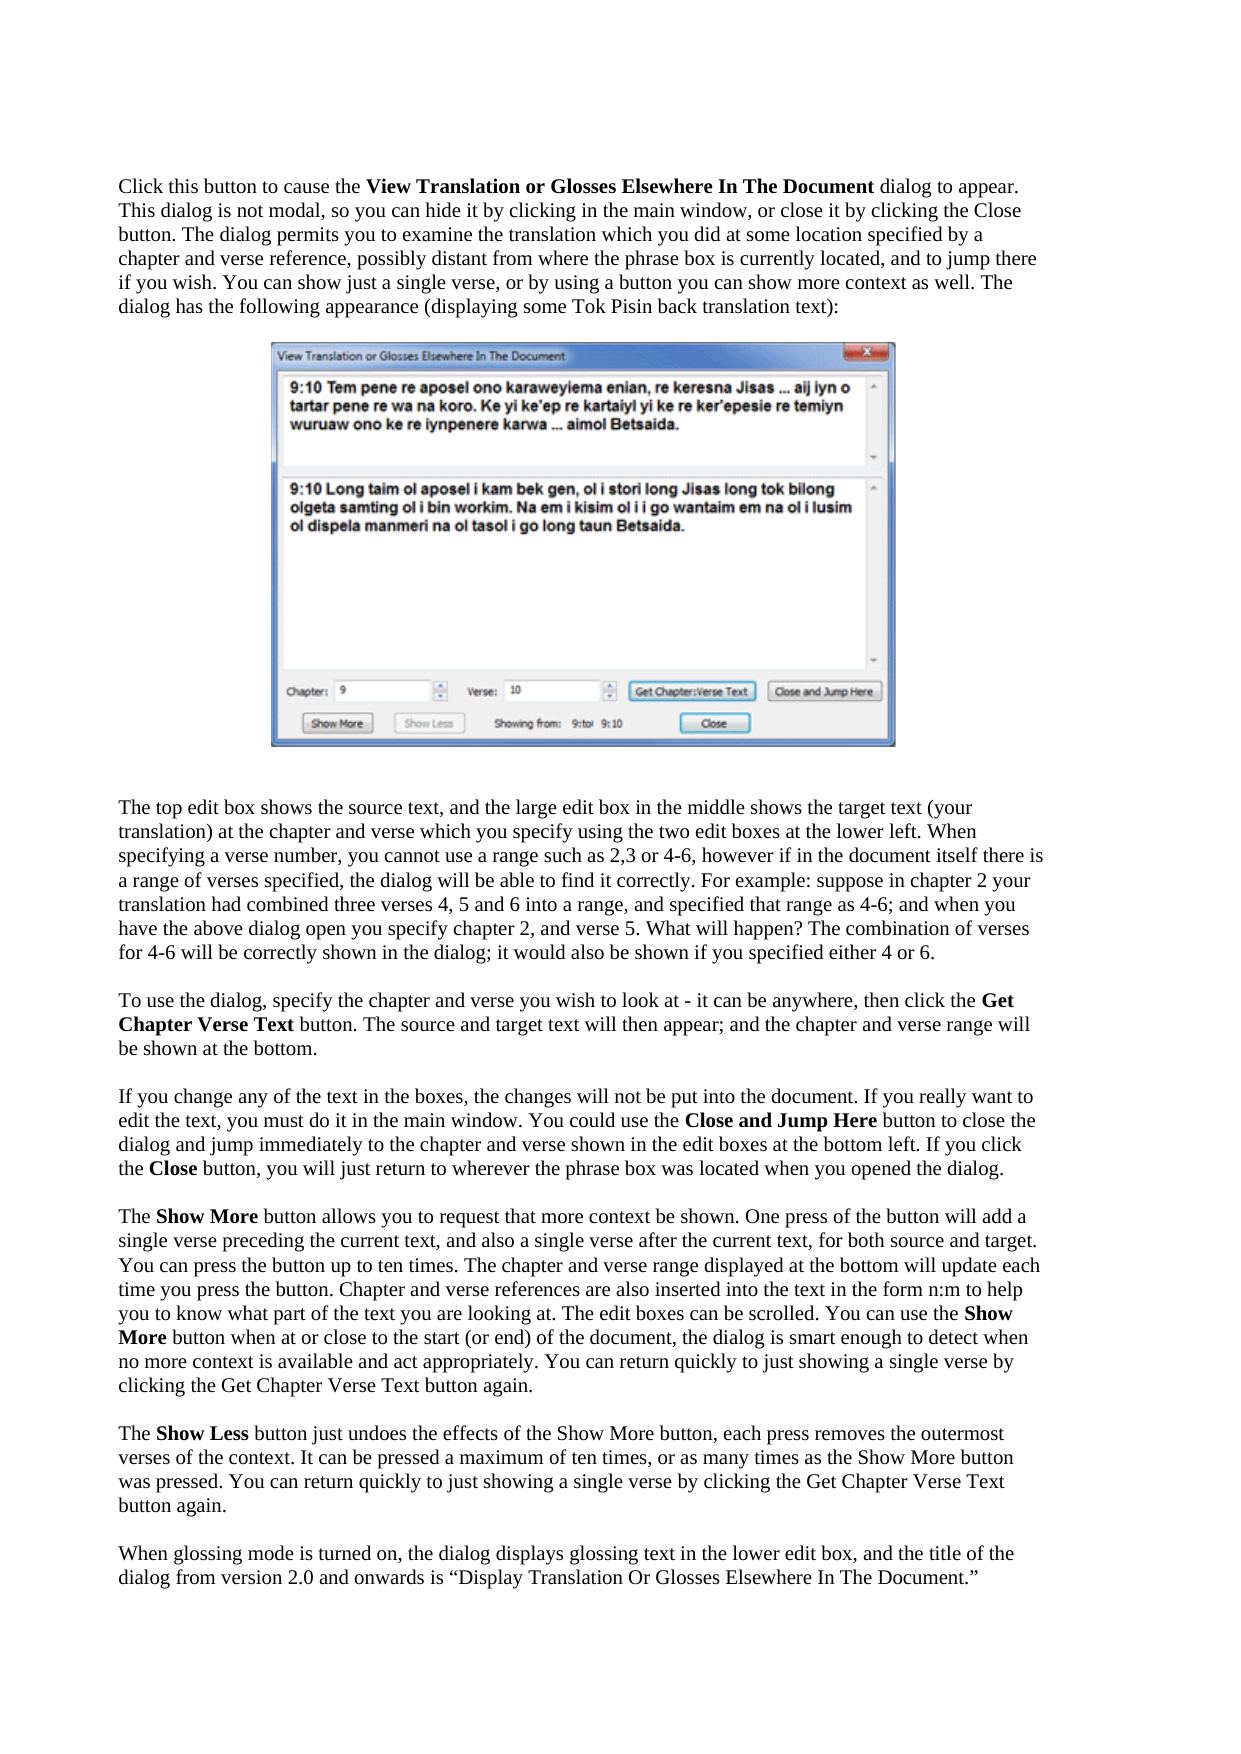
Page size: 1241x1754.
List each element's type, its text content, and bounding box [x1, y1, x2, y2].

text When glossing mode is turned on, the dialog displays glossing text in the lower edit box, and the title of the dialog from version 2.0 and onwards is “Display Translation Or Glosses Elsewhere In The Document.” [118, 1541, 1048, 1589]
text The Show Less button just undoes the effects of the Show More button, each press removes the outermost verses of the context. It can be pressed a maximum of ten times, or as many times as the Show More button was pressed. You can return quickly to just showing a single verse by clicking the Get Chapter Verse Text button again. [118, 1421, 1048, 1517]
text To use the dialog, specify the chapter and verse you wish to look at - it can be anywhere, then click the Get Chapter Verse Text button. The source and target text will then appear; and the chapter and verse range will be shown at the bottom. [118, 988, 1048, 1060]
text The Show More button allows you to request that more context be shown. One press of the button will add a single verse preceding the current text, and also a single verse after the current text, for both source and target. You can press the button up to ten times. The chapter and verse range displayed at the bottom will update each time you press the button. Chapter and verse references are also inserted into the text in the form n:m to help you to know what part of the text you are looking at. The edit boxes can be scrolled. You can use the Show More button when at or close to the start (or end) of the document, the dialog is smart enough to detect when no more context is available and act appropriately. You can return quickly to just showing a single verse by clicking the Get Chapter Verse Text button again. [118, 1204, 1048, 1397]
picture [271, 342, 896, 747]
text The top edit box shows the source text, and the large edit box in the middle shows the target text (your translation) at the chapter and verse which you specify using the two edit boxes at the lower left. When specifying a verse number, you cannot use a range such as 2,3 or 4-6, however if in the document itself there is a range of verses specified, the dialog will be able to find it correctly. For example: suppose in chapter 2 your translation had combined three verses 4, 5 and 6 into a range, and specified that range as 4-6; and when you have the above dialog open you specify chapter 2, and verse 5. What will happen? The combination of verses for 4-6 will be correctly shown in the dialog; it would also be shown if you specified either 4 or 6. [118, 795, 1048, 964]
text Click this button to cause the View Translation or Glosses Elsewhere In The Document dialog to appear. This dialog is not modal, so you can hide it by clicking in the main window, or close it by clicking the Close button. The dialog permits you to examine the translation which you did at some location specified by a chapter and verse reference, possibly distant from where the phrase box is currently located, and to jump there if you wish. You can show just a single verse, or by using a button you can show more context as well. The dialog has the following appearance (displaying some Tok Pisin back translation text): [118, 174, 1048, 318]
text If you change any of the text in the boxes, the changes will not be put into the document. If you really want to edit the text, you must do it in the main window. You could use the Close and Jump Here button to close the dialog and jump immediately to the chapter and verse shown in the edit boxes at the bottom left. If you click the Close button, you will just return to wherever the phrase box was located when you opened the dialog. [118, 1084, 1048, 1180]
